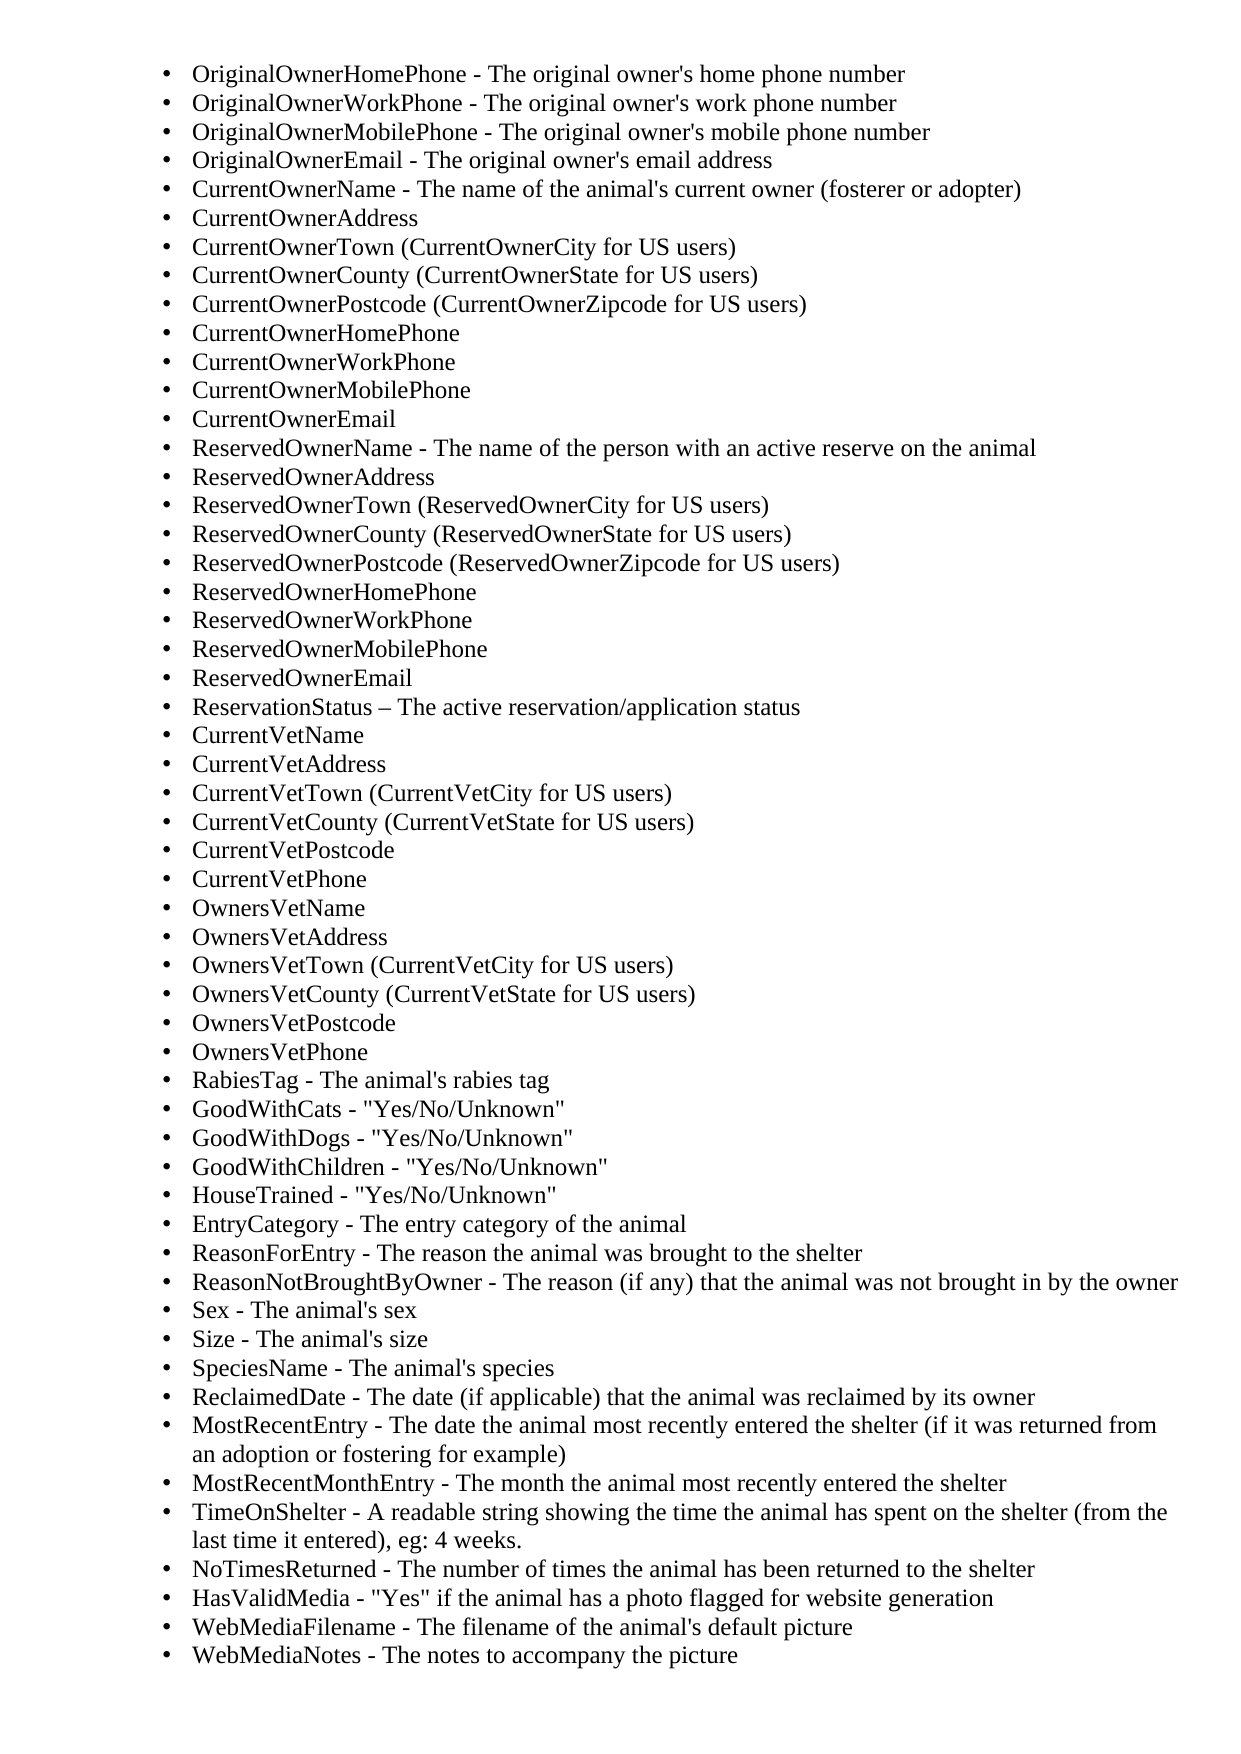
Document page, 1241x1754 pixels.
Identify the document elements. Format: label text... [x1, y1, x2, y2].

list WebMediaNotes - The notes to accompany the picture [162, 1640, 1181, 1669]
list SpeciesName - The animal's species [162, 1353, 1181, 1382]
list OwnersVetCounty (CurrentVetState for US users) [162, 979, 1181, 1008]
list CurrentOwnerWorkPhone [162, 347, 1181, 375]
list OwnersVetPhone [162, 1037, 1181, 1065]
list ReservedOwnerPostcode (ReservedOwnerZipcode for US users) [162, 548, 1181, 577]
list CurrentVetTown (CurrentVetCity for US users) [162, 778, 1181, 807]
list TimeOnShelter - A readable string showing the time the animal has spent on the shelter (from the last time it entered), eg: 4 weeks. [162, 1497, 1181, 1554]
list HasValidMedia - "Yes" if the animal has a photo flagged for website generation [162, 1583, 1181, 1612]
list CurrentOwnerHomePhone [162, 318, 1181, 347]
list OwnersVetPostcode [162, 1008, 1181, 1037]
list CurrentVetName [162, 720, 1181, 749]
list CurrentOwnerTown (CurrentOwnerCity for US users) [162, 232, 1181, 260]
list CurrentOwnerCounty (CurrentOwnerState for US users) [162, 260, 1181, 289]
list Size - The animal's size [162, 1324, 1181, 1353]
list ReservedOwnerTown (ReservedOwnerCity for US users) [162, 490, 1181, 519]
list ReservedOwnerEmail [162, 663, 1181, 692]
list OwnersVetName [162, 893, 1181, 922]
list CurrentVetPhone [162, 864, 1181, 893]
list CurrentOwnerMobilePhone [162, 375, 1181, 404]
list CurrentVetPostcode [162, 835, 1181, 864]
list GoodWithDogs - "Yes/No/Unknown" [162, 1123, 1181, 1152]
list OriginalOwnerHomePhone - The original owner's home phone number [162, 59, 1181, 88]
list CurrentOwnerEmail [162, 404, 1181, 433]
list GoodWithChildren - "Yes/No/Unknown" [162, 1152, 1181, 1180]
list OwnersVetAddress [162, 922, 1181, 950]
list GoodWithCats - "Yes/No/Unknown" [162, 1094, 1181, 1123]
list NoTimesReturned - The number of times the animal has been returned to the shelter [162, 1554, 1181, 1583]
list OwnersVetTown (CurrentVetCity for US users) [162, 950, 1181, 979]
list HouseTrained - "Yes/No/Unknown" [162, 1180, 1181, 1209]
list ReclaimedDate - The date (if applicable) that the animal was reclaimed by its owner [162, 1382, 1181, 1410]
list WebMediaFilename - The filename of the animal's default picture [162, 1612, 1181, 1640]
list ReasonNotBroughtByOwner - The reason (if any) that the animal was not brought in by the owner [162, 1267, 1181, 1295]
list ReservedOwnerMobilePhone [162, 634, 1181, 663]
list ReservedOwnerWorkPhone [162, 605, 1181, 634]
list CurrentVetCounty (CurrentVetState for US users) [162, 807, 1181, 835]
list CurrentOwnerName - The name of the animal's current owner (fosterer or adopter) [162, 174, 1181, 203]
list RabiesTag - The animal's rabies tag [162, 1065, 1181, 1094]
list CurrentOwnerAddress [162, 203, 1181, 232]
list ReservedOwnerName - The name of the person with an active reserve on the animal [162, 433, 1181, 462]
list MostRecentEntry - The date the animal most recently entered the shelter (if it was returned from an adoption or fostering for example) [162, 1410, 1181, 1468]
list EntryCategory - The entry category of the animal [162, 1209, 1181, 1238]
list OriginalOwnerEmail - The original owner's email address [162, 145, 1181, 174]
list ReasonForEntry - The reason the animal was brought to the shelter [162, 1238, 1181, 1267]
list ReservedOwnerAddress [162, 462, 1181, 490]
list ReservationStatus – The active reservation/application status [162, 692, 1181, 720]
list CurrentOwnerPostcode (CurrentOwnerZipcode for US users) [162, 289, 1181, 318]
list CurrentVetAddress [162, 749, 1181, 778]
list OriginalOwnerWorkPhone - The original owner's work phone number [162, 88, 1181, 117]
list ReservedOwnerCounty (ReservedOwnerState for US users) [162, 519, 1181, 548]
list MostRecentMonthEntry - The month the animal most recently entered the shelter [162, 1468, 1181, 1497]
list ReservedOwnerHomePhone [162, 577, 1181, 605]
list Sex - The animal's sex [162, 1295, 1181, 1324]
list OriginalOwnerMobilePhone - The original owner's mobile phone number [162, 117, 1181, 145]
